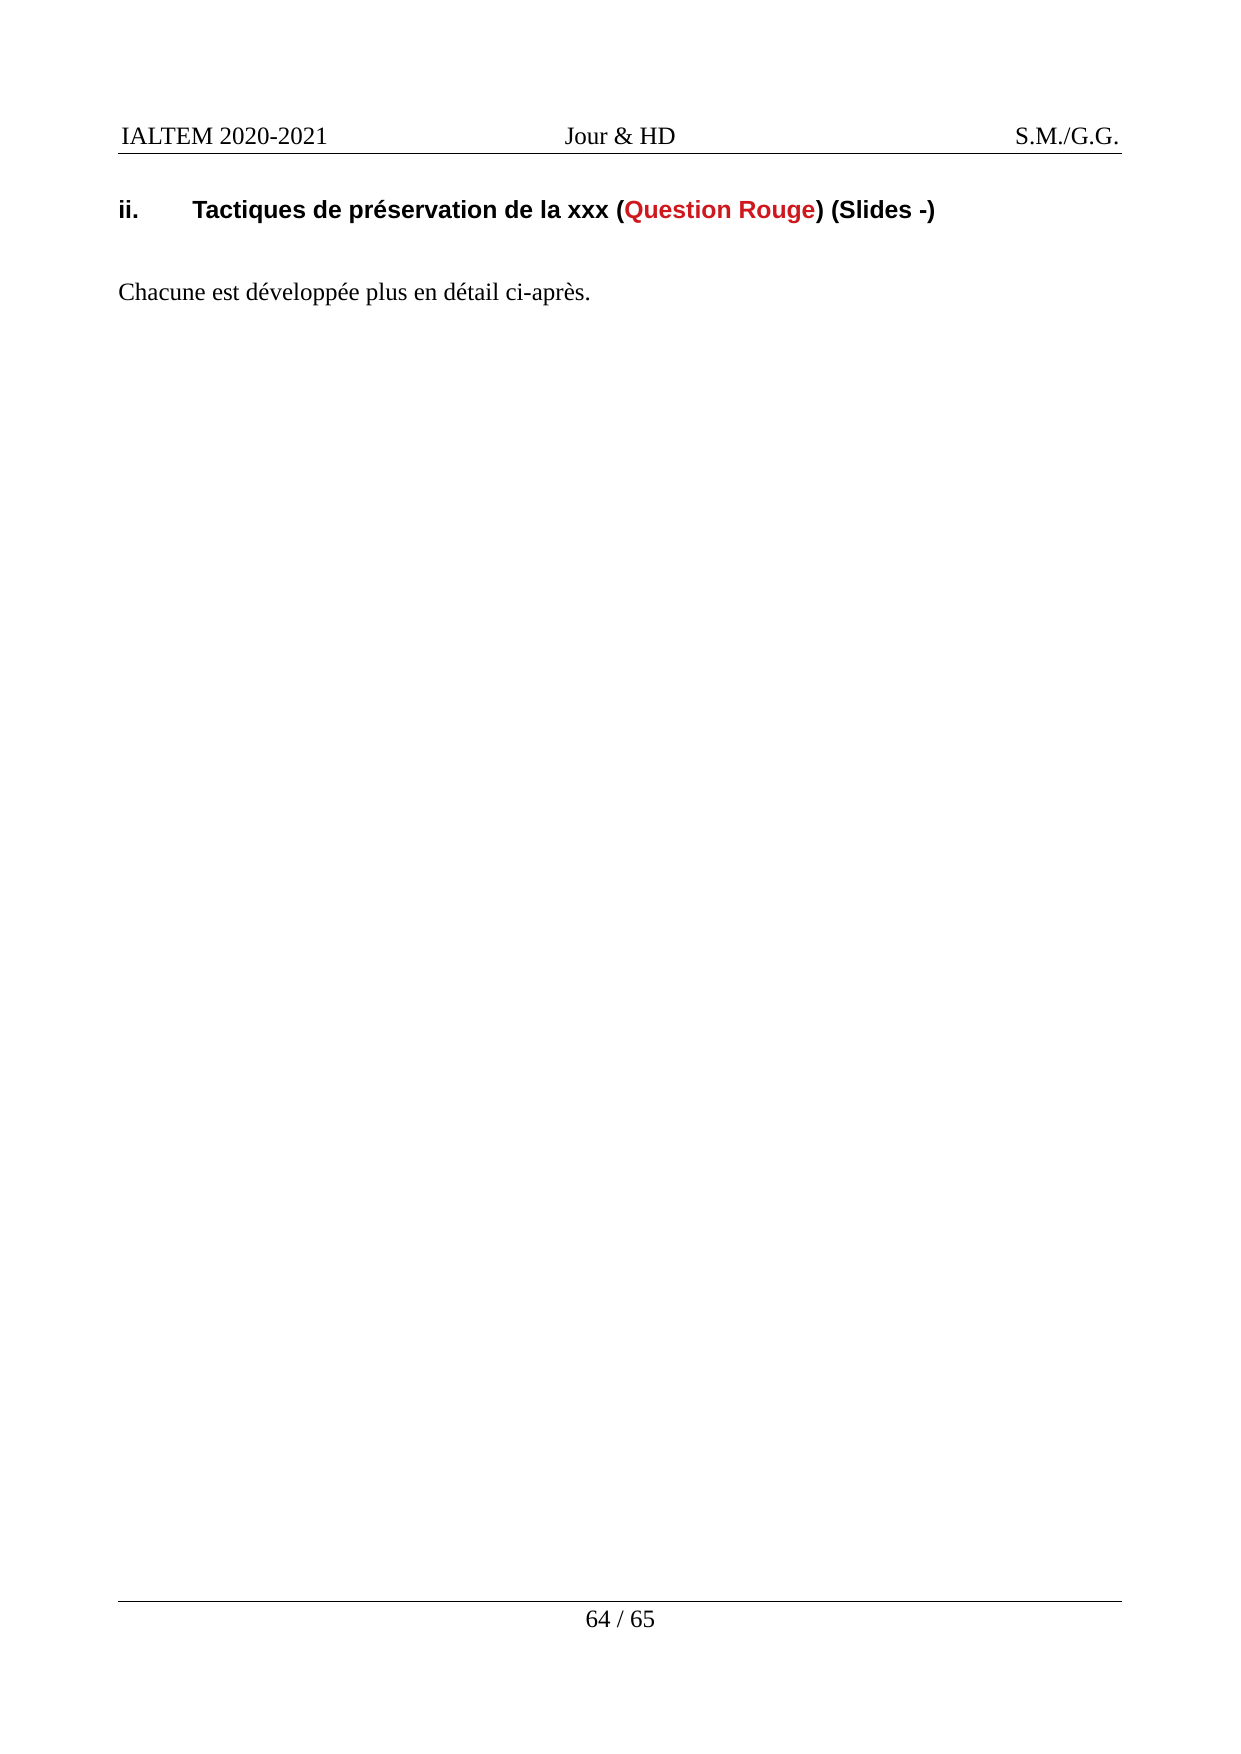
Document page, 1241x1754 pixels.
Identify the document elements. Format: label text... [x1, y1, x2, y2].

text Chacune est développée plus en détail ci-après. [118, 277, 1122, 306]
subtitle Tactiques de préservation de la xxx (Question Rouge) (Slides -) [118, 195, 1122, 223]
